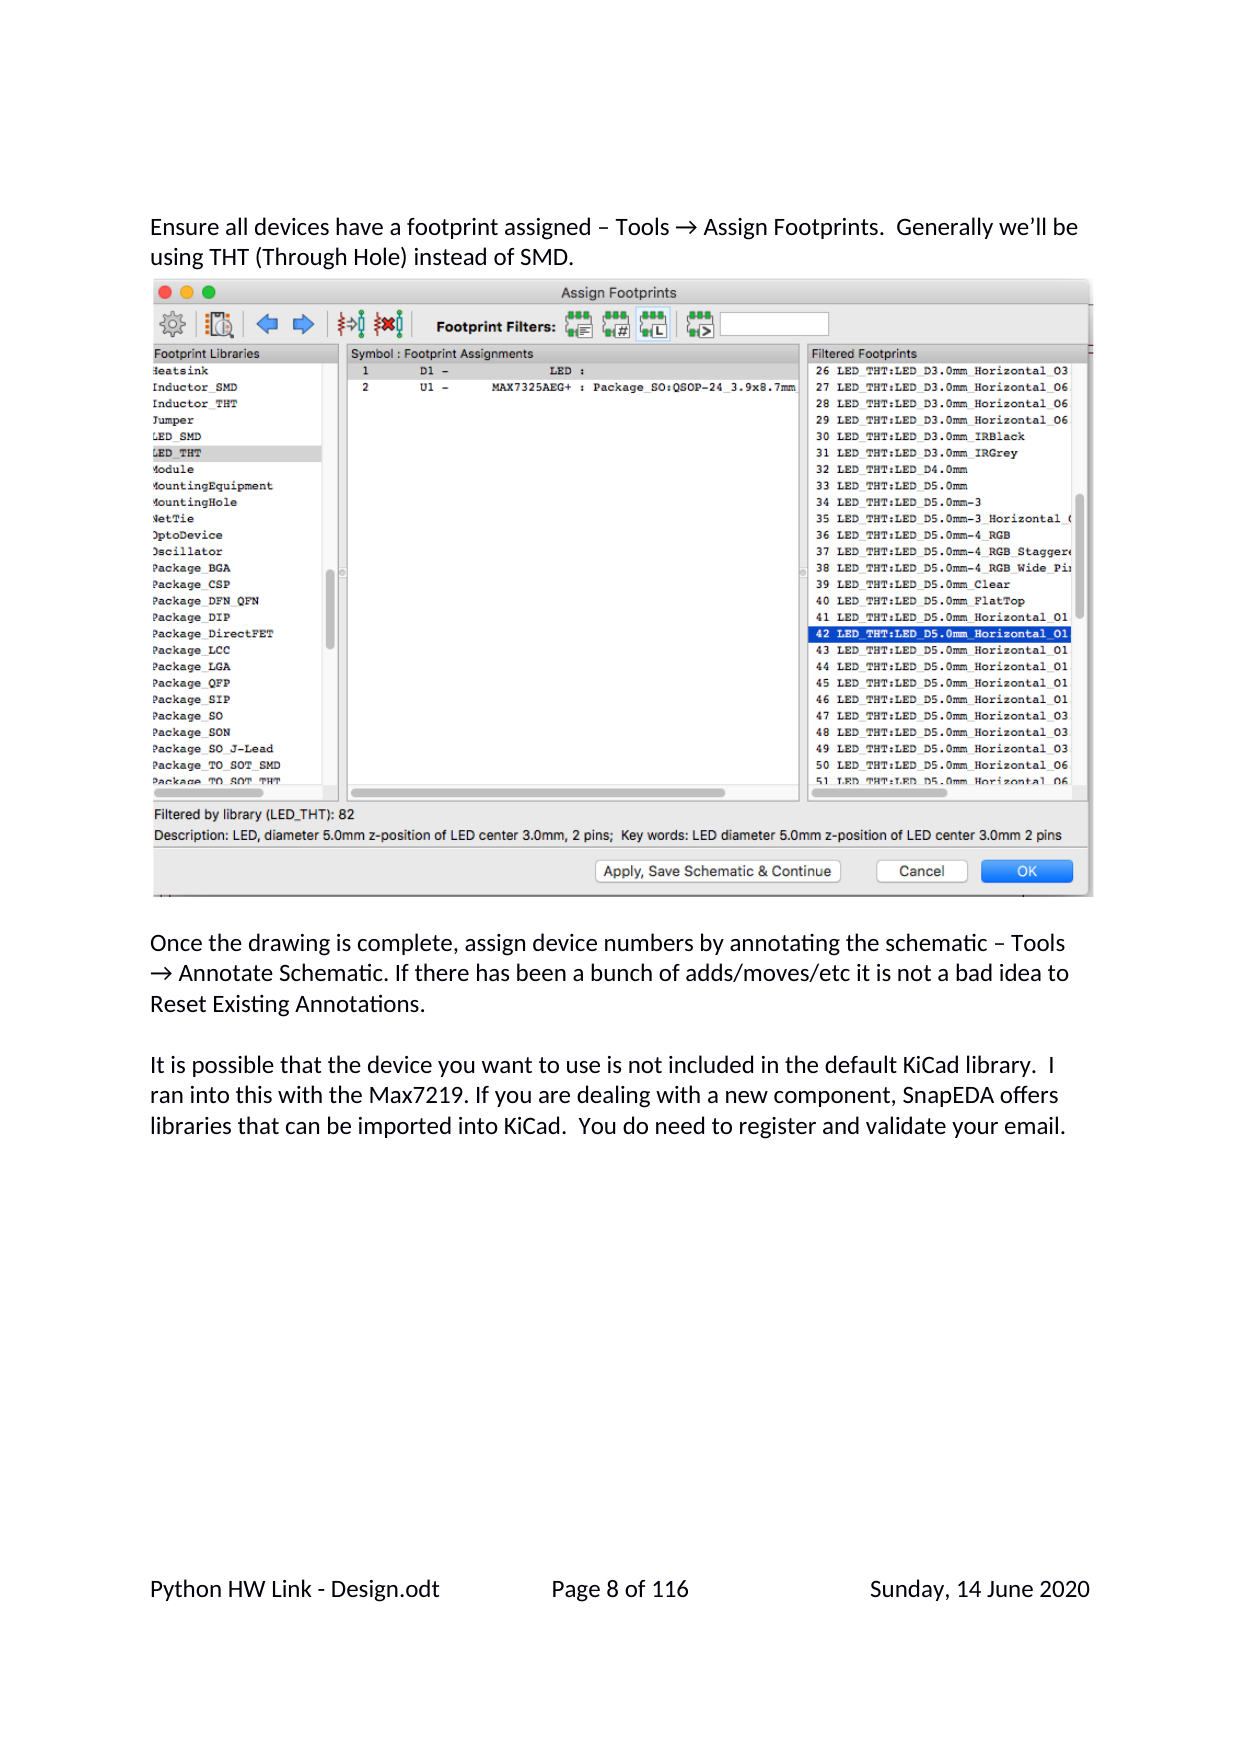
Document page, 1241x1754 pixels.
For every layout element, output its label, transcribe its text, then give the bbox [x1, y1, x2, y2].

text It is possible that the device you want to use is not included in the default KiCad library. I ran into this with the Max7219. If you are dealing with a new component, SnapEDA offers libraries that can be imported into KiCad. You do need to register and validate your email. [150, 1049, 1090, 1141]
text Ensure all devices have a footprint assigned – Tools → Assign Footprints. Generally we’ll be using THT (Through Hole) instead of SMD. [150, 211, 1090, 272]
text Once the drawing is complete, assign device numbers by annotating the schematic – Tools → Annotate Schematic. If there has been a bunch of adds/moves/etc it is not a bad idea to Reset Existing Annotations. [150, 927, 1090, 1018]
picture [153, 278, 1094, 897]
